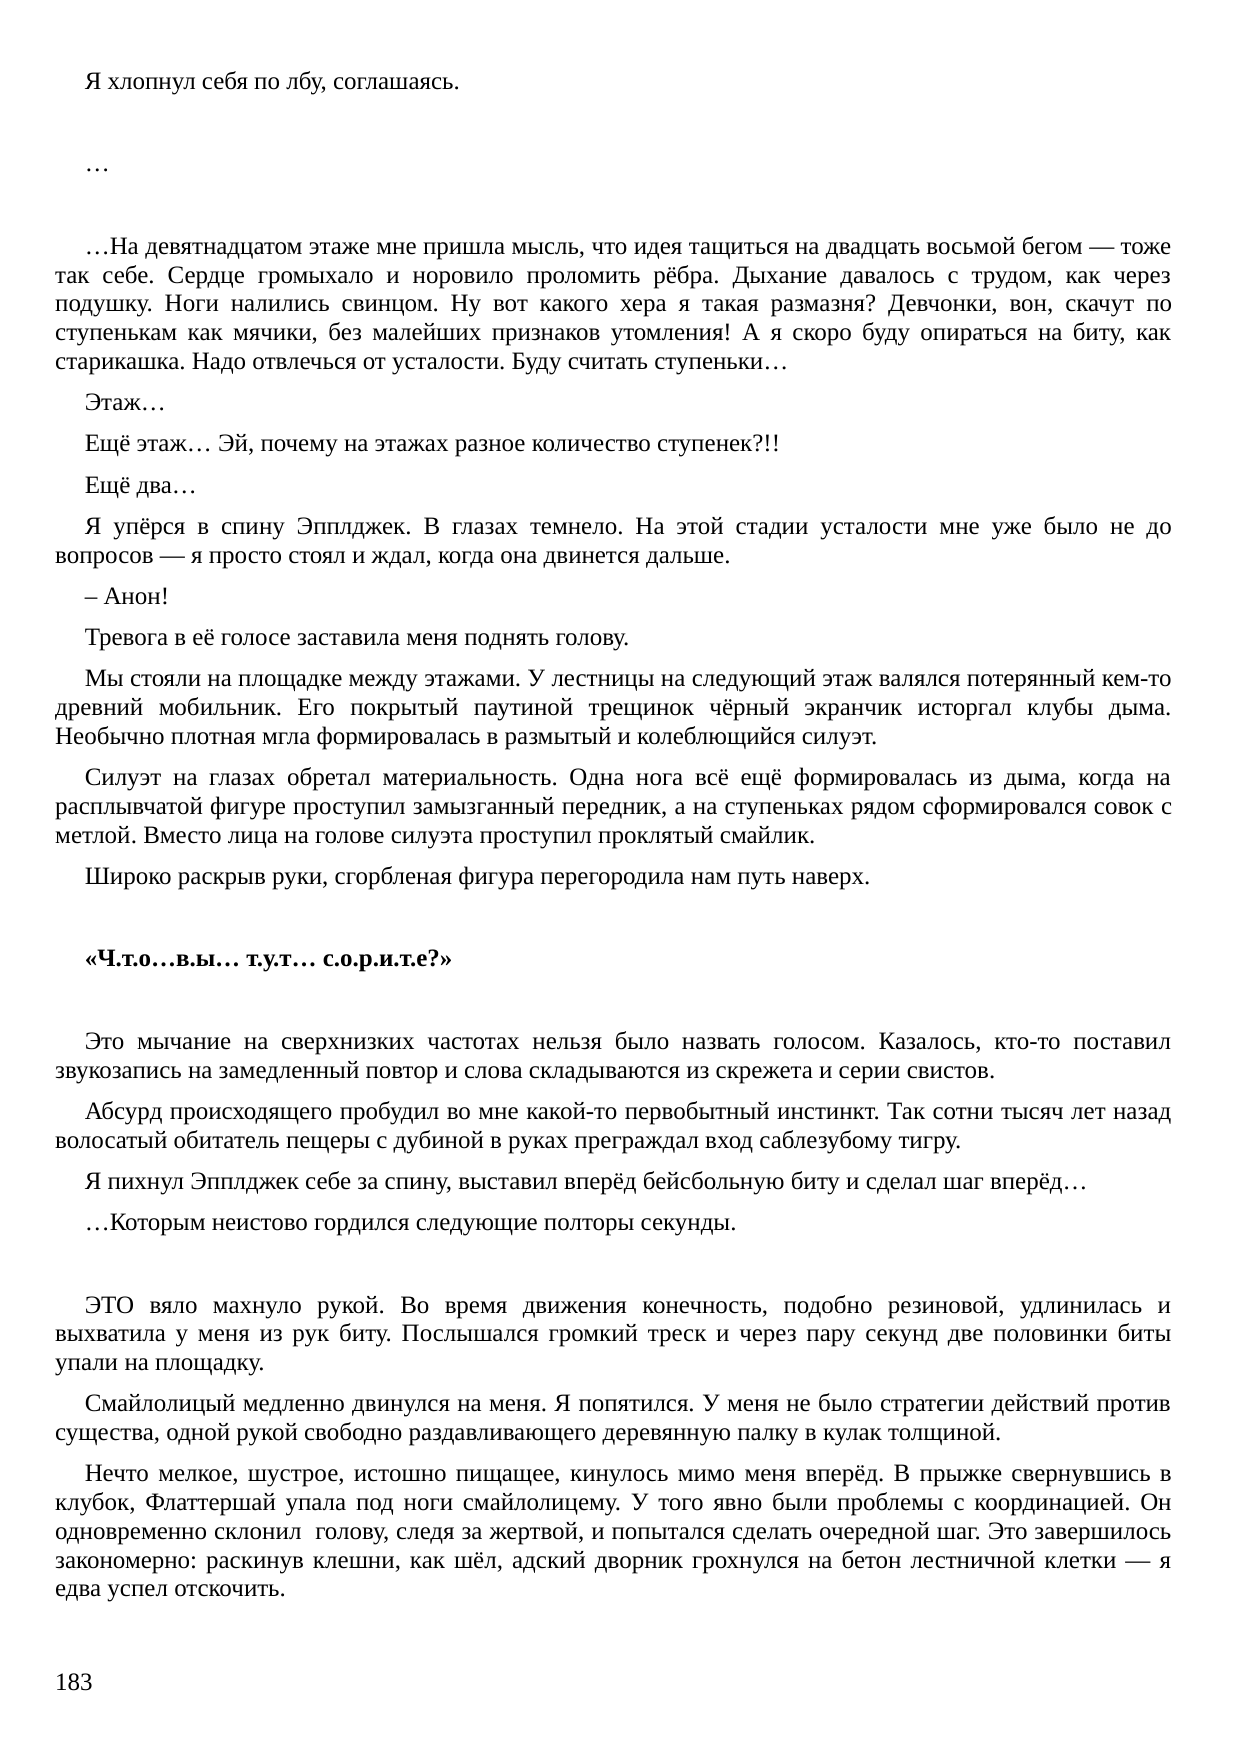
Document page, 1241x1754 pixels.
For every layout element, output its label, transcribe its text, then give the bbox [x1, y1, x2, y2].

text ЭТО вяло махнуло рукой. Во время движения конечность, подобно резиновой, удлинилась и выхватила у меня из рук биту. Послышался громкий треск и через пару секунд две половинки биты упали на площадку. [55, 1290, 1173, 1376]
text Смайлолицый медленно двинулся на меня. Я попятился. У меня не было стратегии действий против существа, одной рукой свободно раздавливающего деревянную палку в кулак толщиной. [55, 1388, 1173, 1446]
text Тревога в её голосе заставила меня поднять голову. [55, 622, 1173, 651]
text …Которым неистово гордился следующие полторы секунды. [55, 1207, 1173, 1236]
text Ещё два… [55, 470, 1173, 498]
text Ещё этаж… Эй, почему на этажах разное количество ступенек?!! [55, 428, 1173, 457]
text …На девятнадцатом этаже мне пришла мысль, что идея тащиться на двадцать восьмой бегом — тоже так себе. Сердце громыхало и норовило проломить рёбра. Дыхание давалось с трудом, как через подушку. Ноги налились свинцом. Ну вот какого хера я такая размазня? Девчонки, вон, скачут по ступенькам как мячики, без малейших признаков утомления! А я скоро буду опираться на биту, как старикашка. Надо отвлечься от усталости. Буду считать ступеньки… [55, 231, 1173, 375]
text Это мычание на сверхнизких частотах нельзя было назвать голосом. Казалось, кто-то поставил звукозапись на замедленный повтор и слова складываются из скрежета и серии свистов. [55, 1026, 1173, 1083]
text Мы стояли на площадке между этажами. У лестницы на следующий этаж валялся потерянный кем-то древний мобильник. Его покрытый паутиной трещинок чёрный экранчик исторгал клубы дыма. Необычно плотная мгла формировалась в размытый и колеблющийся силуэт. [55, 663, 1173, 750]
text – Анон! [55, 581, 1173, 610]
text Широко раскрыв руки, сгорбленая фигура перегородила нам путь наверх. [55, 861, 1173, 890]
text «Ч.т.о…в.ы… т.у.т… с.о.р.и.т.е?» [55, 943, 1173, 972]
text … [55, 148, 1173, 177]
text Силуэт на глазах обретал материальность. Одна нога всё ещё формировалась из дыма, когда на расплывчатой фигуре проступил замызганный передник, а на ступеньках рядом сформировался совок с метлой. Вместо лица на голове силуэта проступил проклятый смайлик. [55, 762, 1173, 848]
text Я упёрся в спину Эпплджек. В глазах темнело. На этой стадии усталости мне уже было не до вопросов — я просто стоял и ждал, когда она двинется дальше. [55, 511, 1173, 568]
text Абсурд происходящего пробудил во мне какой-то первобытный инстинкт. Так сотни тысяч лет назад волосатый обитатель пещеры с дубиной в руках преграждал вход саблезубому тигру. [55, 1096, 1173, 1153]
text Нечто мелкое, шустрое, истошно пищащее, кинулось мимо меня вперёд. В прыжке свернувшись в клубок, Флаттершай упала под ноги смайлолицему. У того явно были проблемы с координацией. Он одновременно склонил голову, следя за жертвой, и попытался сделать очередной шаг. Это завершилось закономерно: раскинув клешни, как шёл, адский дворник грохнулся на бетон лестничной клетки — я едва успел отскочить. [55, 1458, 1173, 1602]
text Этаж… [55, 387, 1173, 416]
text Я хлопнул себя по лбу, соглашаясь. [55, 66, 1173, 95]
text Я пихнул Эпплджек себе за спину, выставил вперёд бейсбольную биту и сделал шаг вперёд… [55, 1166, 1173, 1195]
